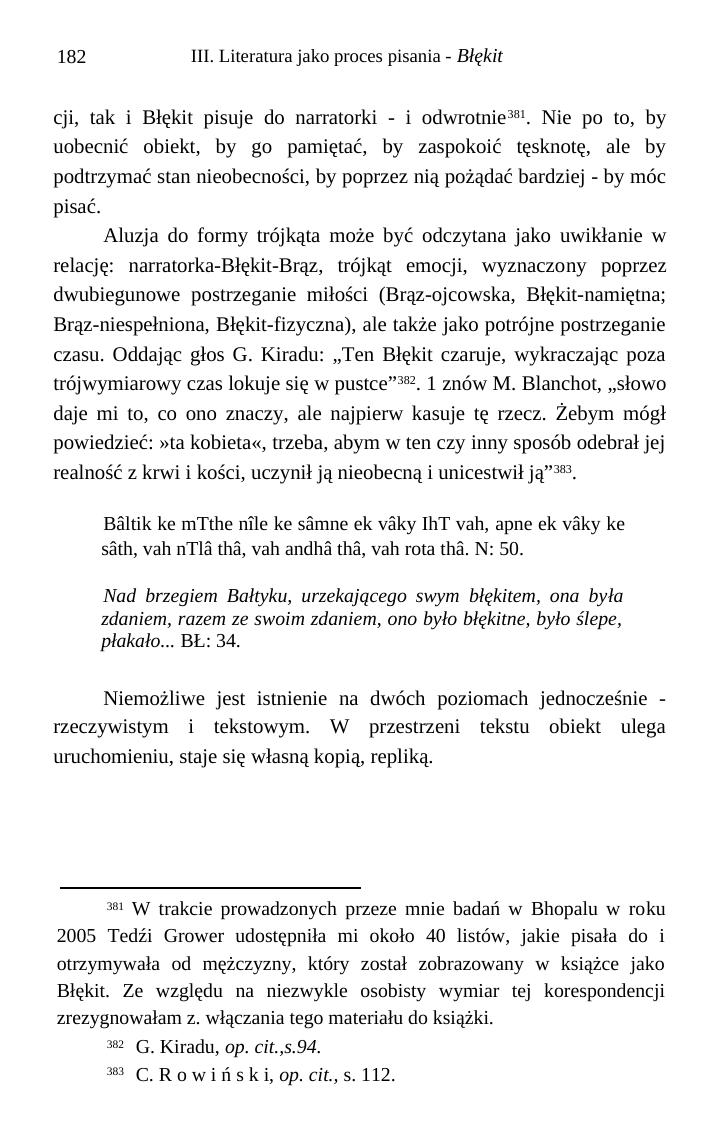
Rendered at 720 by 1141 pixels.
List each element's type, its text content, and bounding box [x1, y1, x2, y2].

text III. Literatura jako proces pisania - Błękit [191, 44, 526, 67]
text 182 [57, 45, 88, 68]
text cji, tak i Błękit pisuje do narratorki - i odwrotnie381. Nie po to, by uobecnić obiekt, by go pamiętać, by zaspokoić tęsknotę, ale by podtrzymać stan nieobecności, by poprzez nią pożądać bardziej - by móc pisać. [53, 105, 667, 218]
text Bâltik ke mTthe nîle ke sâmne ek vâky IhT vah, apne ek vâky ke sâth, vah nTlâ thâ, vah andhâ thâ, vah rota thâ. N: 50. [101, 512, 625, 559]
text 381 W trakcie prowadzonych przeze mnie badań w Bhopalu w ro­ku 2005 Tedźi Grower udostępniła mi około 40 listów, jakie pisała do i otrzymywała od mężczyzny, który został zobrazowany w książce jako Błękit. Ze względu na niezwykle osobisty wymiar tej korespondencji zrezygnowałam z. włączania tego materiału do książki. [57, 897, 666, 1028]
text Niemożliwe jest istnienie na dwóch poziomach jednocześnie - rzeczywistym i tekstowym. W przestrzeni tekstu obiekt ulega uruchomieniu, staje się własną kopią, repliką. [53, 685, 667, 768]
text 383 C. R o w i ń s k i, op. cit., s. 112. [57, 1063, 666, 1086]
text Aluzja do formy trójkąta może być odczytana jako uwikła­nie w relację: narratorka-Błękit-Brąz, trójkąt emocji, wyznaczo­ny poprzez dwubiegunowe postrzeganie miłości (Brąz-ojcowska, Błękit-namiętna; Brąz-niespełniona, Błękit-fizyczna), ale także jako potrójne postrzeganie czasu. Oddając głos G. Kiradu: „Ten Błękit czaruje, wykraczając poza trójwymiarowy czas lokuje się w pustce”382. 1 znów M. Blanchot, „słowo daje mi to, co ono znaczy, ale najpierw kasuje tę rzecz. Żebym mógł powiedzieć: »ta kobieta«, trzeba, abym w ten czy inny sposób odebrał jej realność z krwi i kości, uczynił ją nieobecną i unicestwił ją”383. [53, 223, 667, 484]
text 382 G. Kiradu, op. cit.,s.94. [57, 1035, 666, 1058]
text Nad brzegiem Bałtyku, urzekającego swym błękitem, ona by­ła zdaniem, razem ze swoim zdaniem, ono było błękitne, było ślepe, płakało... BŁ: 34. [101, 584, 625, 652]
